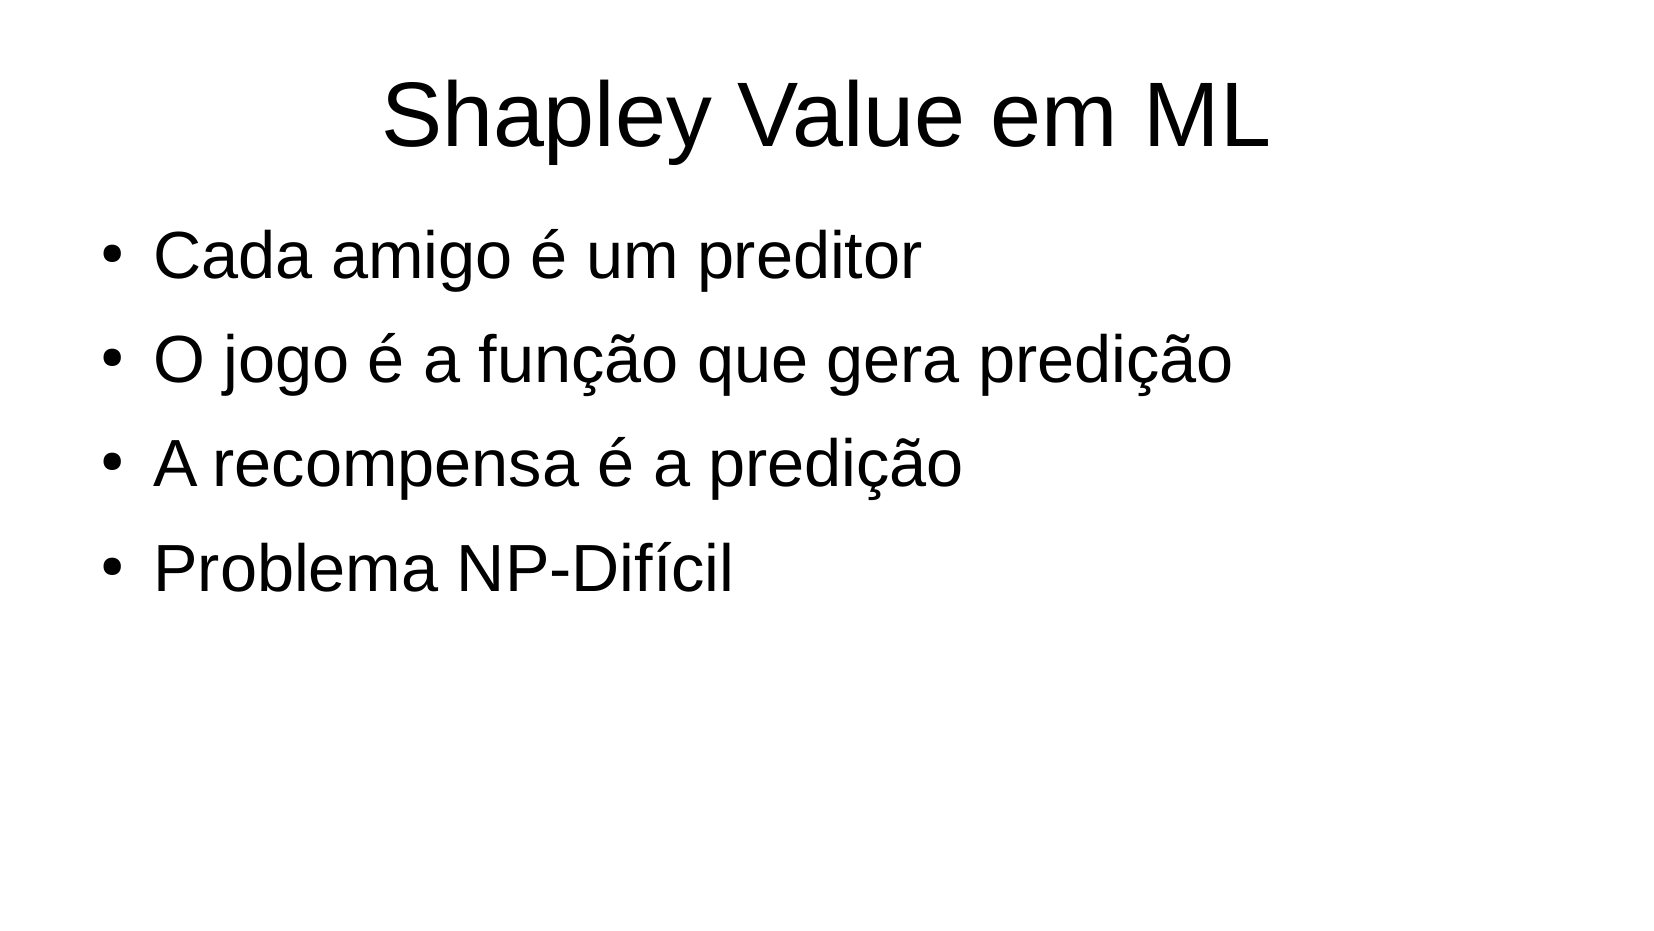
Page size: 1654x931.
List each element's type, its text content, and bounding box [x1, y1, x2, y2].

title Shapley Value em ML [82, 37, 1571, 193]
list Cada amigo é um preditor O jogo é a função que gera predição A recompensa é a predição Problema NP-Difícil [82, 217, 1571, 758]
